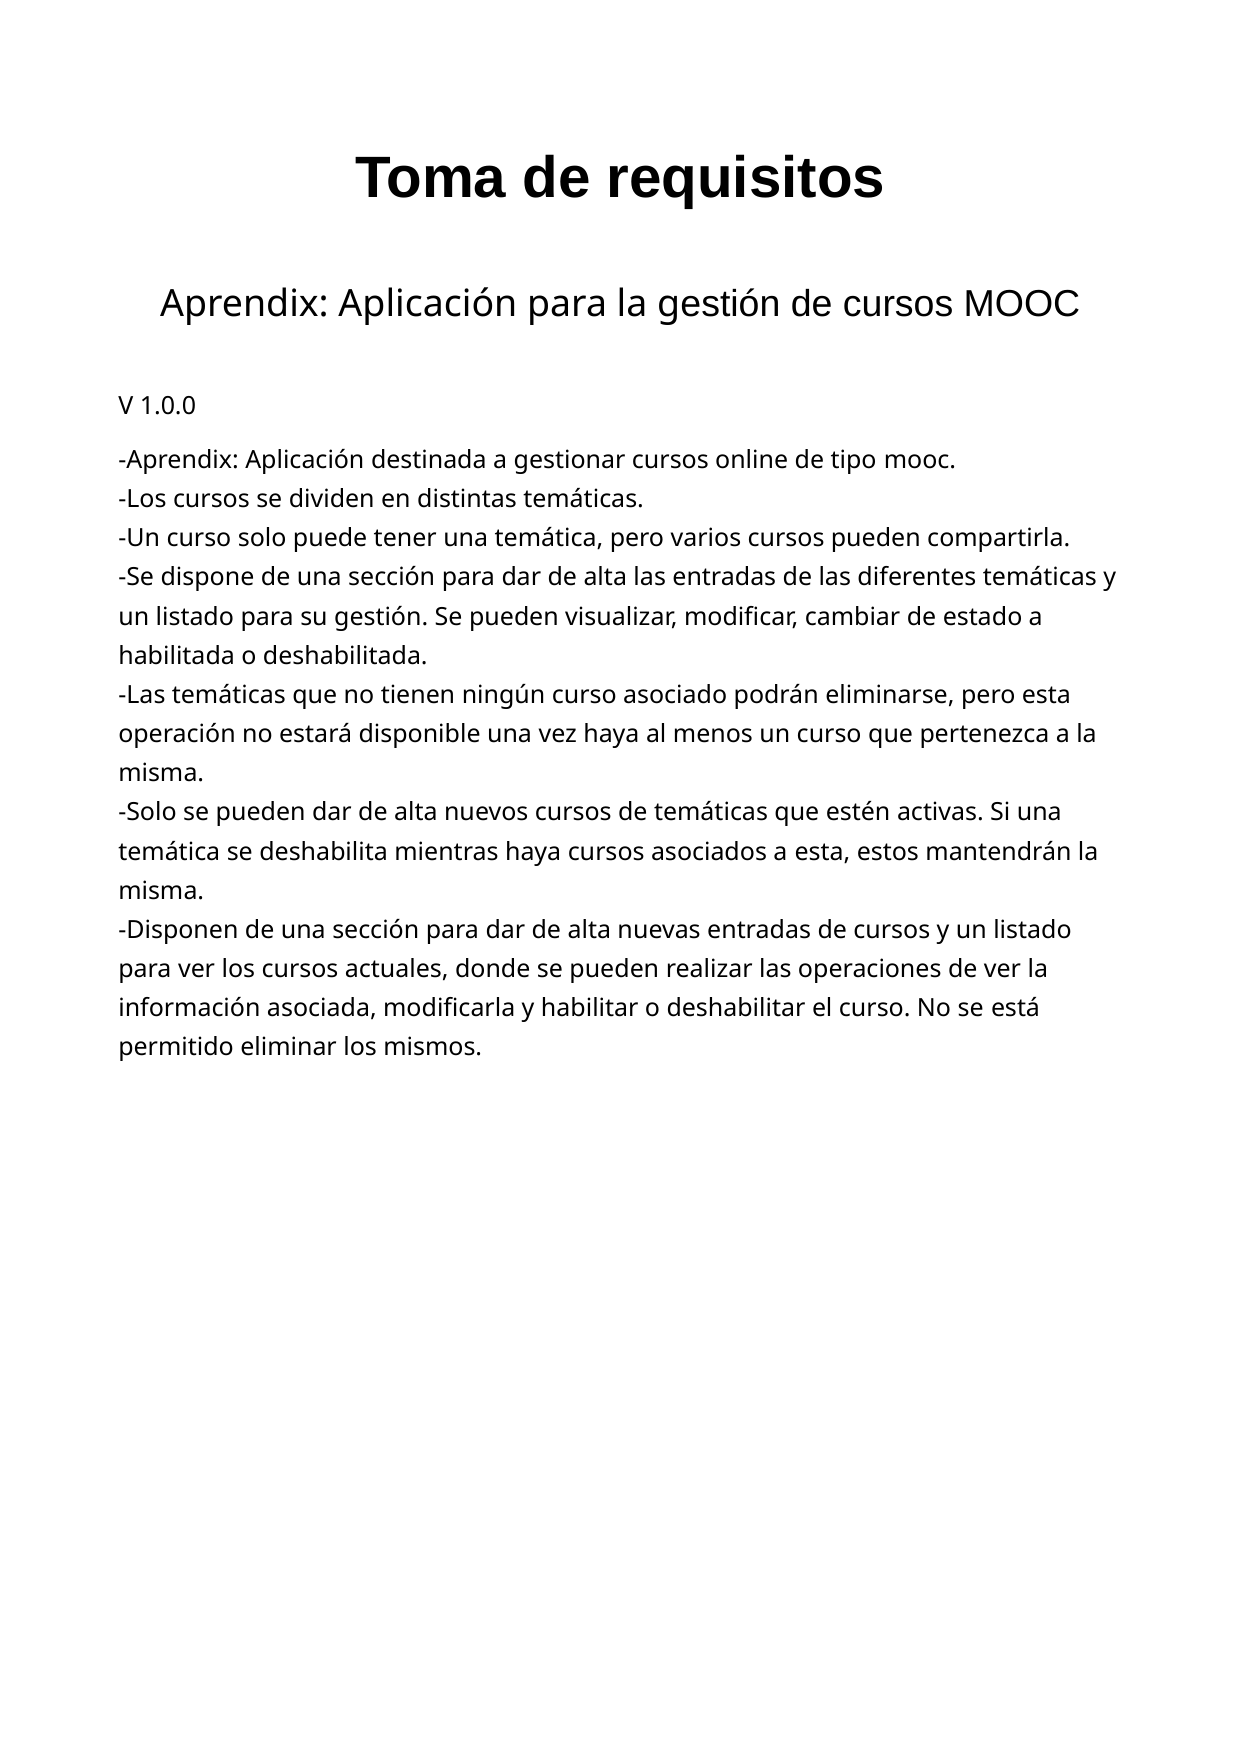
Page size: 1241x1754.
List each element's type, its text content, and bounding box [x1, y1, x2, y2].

title Toma de requisitos [118, 143, 1122, 210]
text -Aprendix: Aplicación destinada a gestionar cursos online de tipo mooc. [118, 441, 1122, 476]
subtitle Aprendix: Aplicación para la gestión de cursos MOOC [118, 277, 1122, 328]
text -Se dispone de una sección para dar de alta las entradas de las diferentes temáticas y un listado para su gestión. Se pueden visualizar, modificar, cambiar de estado a habilitada o deshabilitada. [118, 559, 1122, 671]
text -Disponen de una sección para dar de alta nuevas entradas de cursos y un listado para ver los cursos actuales, donde se pueden realizar las operaciones de ver la información asociada, modificarla y habilitar o deshabilitar el curso. No se está permitido eliminar los mismos. [118, 911, 1122, 1063]
text -Los cursos se dividen en distintas temáticas. [118, 481, 1122, 515]
text -Un curso solo puede tener una temática, pero varios cursos pueden compartirla. [118, 520, 1122, 554]
text -Las temáticas que no tienen ningún curso asociado podrán eliminarse, pero esta operación no estará disponible una vez haya al menos un curso que pertenezca a la misma. [118, 676, 1122, 789]
text -Solo se pueden dar de alta nuevos cursos de temáticas que estén activas. Si una temática se deshabilita mientras haya cursos asociados a esta, estos mantendrán la misma. [118, 794, 1122, 906]
text V 1.0.0 [118, 388, 1122, 422]
